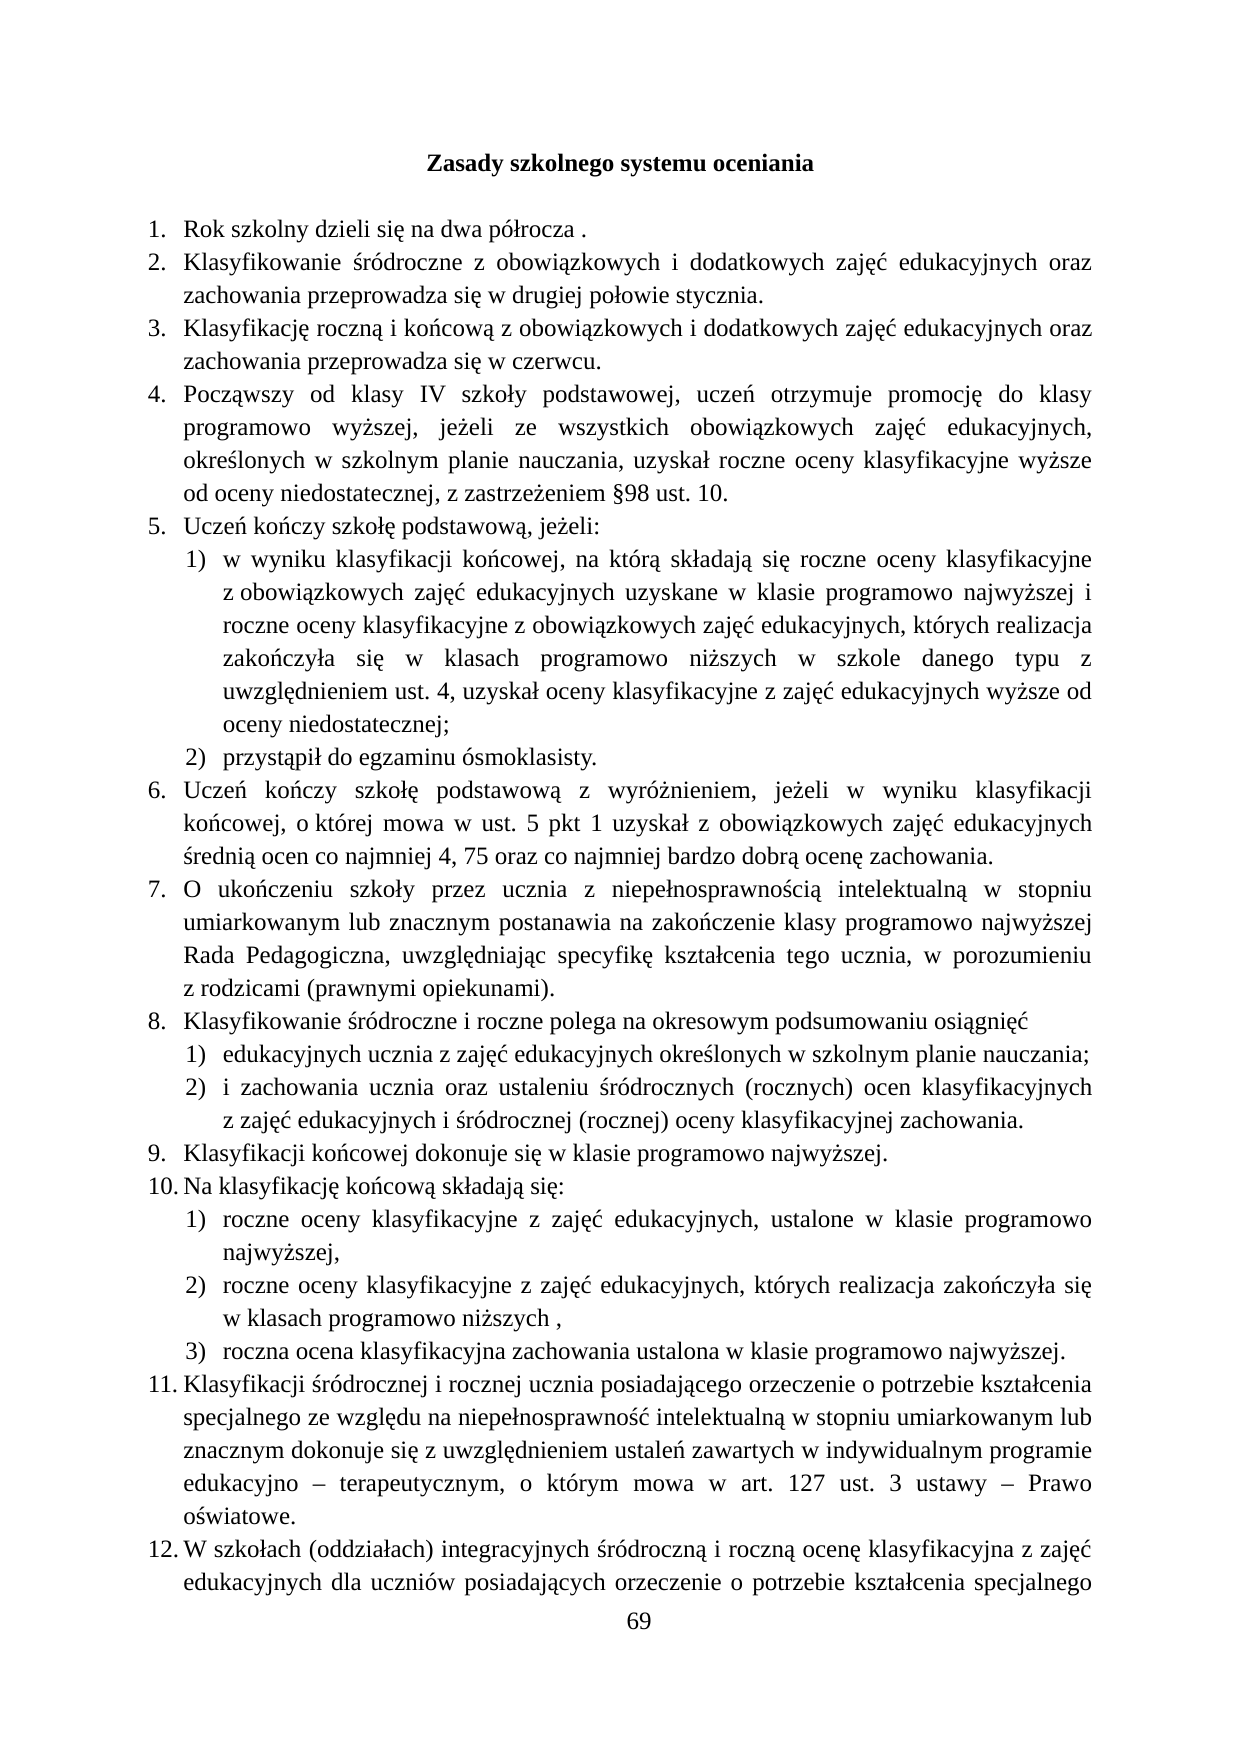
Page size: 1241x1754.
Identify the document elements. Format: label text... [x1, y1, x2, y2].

list Klasyfikowanie śródroczne z obowiązkowych i dodatkowych zajęć edukacyjnych oraz zachowania przeprowadza się w drugiej połowie stycznia. [148, 247, 1093, 308]
list Klasyfikacji końcowej dokonuje się w klasie programowo najwyższej. [148, 1138, 1093, 1167]
list roczna ocena klasyfikacyjna zachowania ustalona w klasie programowo najwyższej. [185, 1336, 1093, 1365]
list W szkołach (oddziałach) integracyjnych śródroczną i roczną ocenę klasyfikacyjna z zajęć edukacyjnych dla uczniów posiadających orzeczenie o potrzebie kształcenia specjalnego [148, 1534, 1093, 1596]
list Na klasyfikację końcową składają się: [148, 1171, 1093, 1200]
list Począwszy od klasy IV szkoły podstawowej, uczeń otrzymuje promocję do klasy programowo wyższej, jeżeli ze wszystkich obowiązkowych zajęć edukacyjnych, określonych w szkolnym planie nauczania, uzyskał roczne oceny klasyfikacyjne wyższe od oceny niedostatecznej, z zastrzeżeniem §98 ust. 10. [148, 379, 1093, 507]
text Zasady szkolnego systemu oceniania [148, 148, 1093, 176]
list Klasyfikacji śródrocznej i rocznej ucznia posiadającego orzeczenie o potrzebie kształcenia specjalnego ze względu na niepełnosprawność intelektualną w stopniu umiarkowanym lub znacznym dokonuje się z uwzględnieniem ustaleń zawartych w indywidualnym programie edukacyjno – terapeutycznym, o którym mowa w art. 127 ust. 3 ustawy – Prawo oświatowe. [148, 1369, 1093, 1530]
list w wyniku klasyfikacji końcowej, na którą składają się roczne oceny klasyfikacyjne z obowiązkowych zajęć edukacyjnych uzyskane w klasie programowo najwyższej i roczne oceny klasyfikacyjne z obowiązkowych zajęć edukacyjnych, których realizacja zakończyła się w klasach programowo niższych w szkole danego typu z uwzględnieniem ust. 4, uzyskał oceny klasyfikacyjne z zajęć edukacyjnych wyższe od oceny niedostatecznej; [185, 544, 1093, 738]
list Uczeń kończy szkołę podstawową, jeżeli: [148, 511, 1093, 539]
list Rok szkolny dzieli się na dwa półrocza . [148, 214, 1093, 242]
list edukacyjnych ucznia z zajęć edukacyjnych określonych w szkolnym planie nauczania; [185, 1039, 1093, 1068]
list Klasyfikowanie śródroczne i roczne polega na okresowym podsumowaniu osiągnięć [148, 1006, 1093, 1035]
list roczne oceny klasyfikacyjne z zajęć edukacyjnych, ustalone w klasie programowo najwyższej, [185, 1204, 1093, 1266]
list O ukończeniu szkoły przez ucznia z niepełnosprawnością intelektualną w stopniu umiarkowanym lub znacznym postanawia na zakończenie klasy programowo najwyższej Rada Pedagogiczna, uwzględniając specyfikę kształcenia tego ucznia, w porozumieniu z rodzicami (prawnymi opiekunami). [148, 874, 1093, 1002]
list przystąpił do egzaminu ósmoklasisty. [185, 742, 1093, 771]
list Uczeń kończy szkołę podstawową z wyróżnieniem, jeżeli w wyniku klasyfikacji końcowej, o której mowa w ust. 5 pkt 1 uzyskał z obowiązkowych zajęć edukacyjnych średnią ocen co najmniej 4, 75 oraz co najmniej bardzo dobrą ocenę zachowania. [148, 775, 1093, 870]
list i zachowania ucznia oraz ustaleniu śródrocznych (rocznych) ocen klasyfikacyjnych z zajęć edukacyjnych i śródrocznej (rocznej) oceny klasyfikacyjnej zachowania. [185, 1072, 1093, 1134]
list roczne oceny klasyfikacyjne z zajęć edukacyjnych, których realizacja zakończyła się w klasach programowo niższych , [185, 1270, 1093, 1332]
list Klasyfikację roczną i końcową z obowiązkowych i dodatkowych zajęć edukacyjnych oraz zachowania przeprowadza się w czerwcu. [148, 313, 1093, 374]
